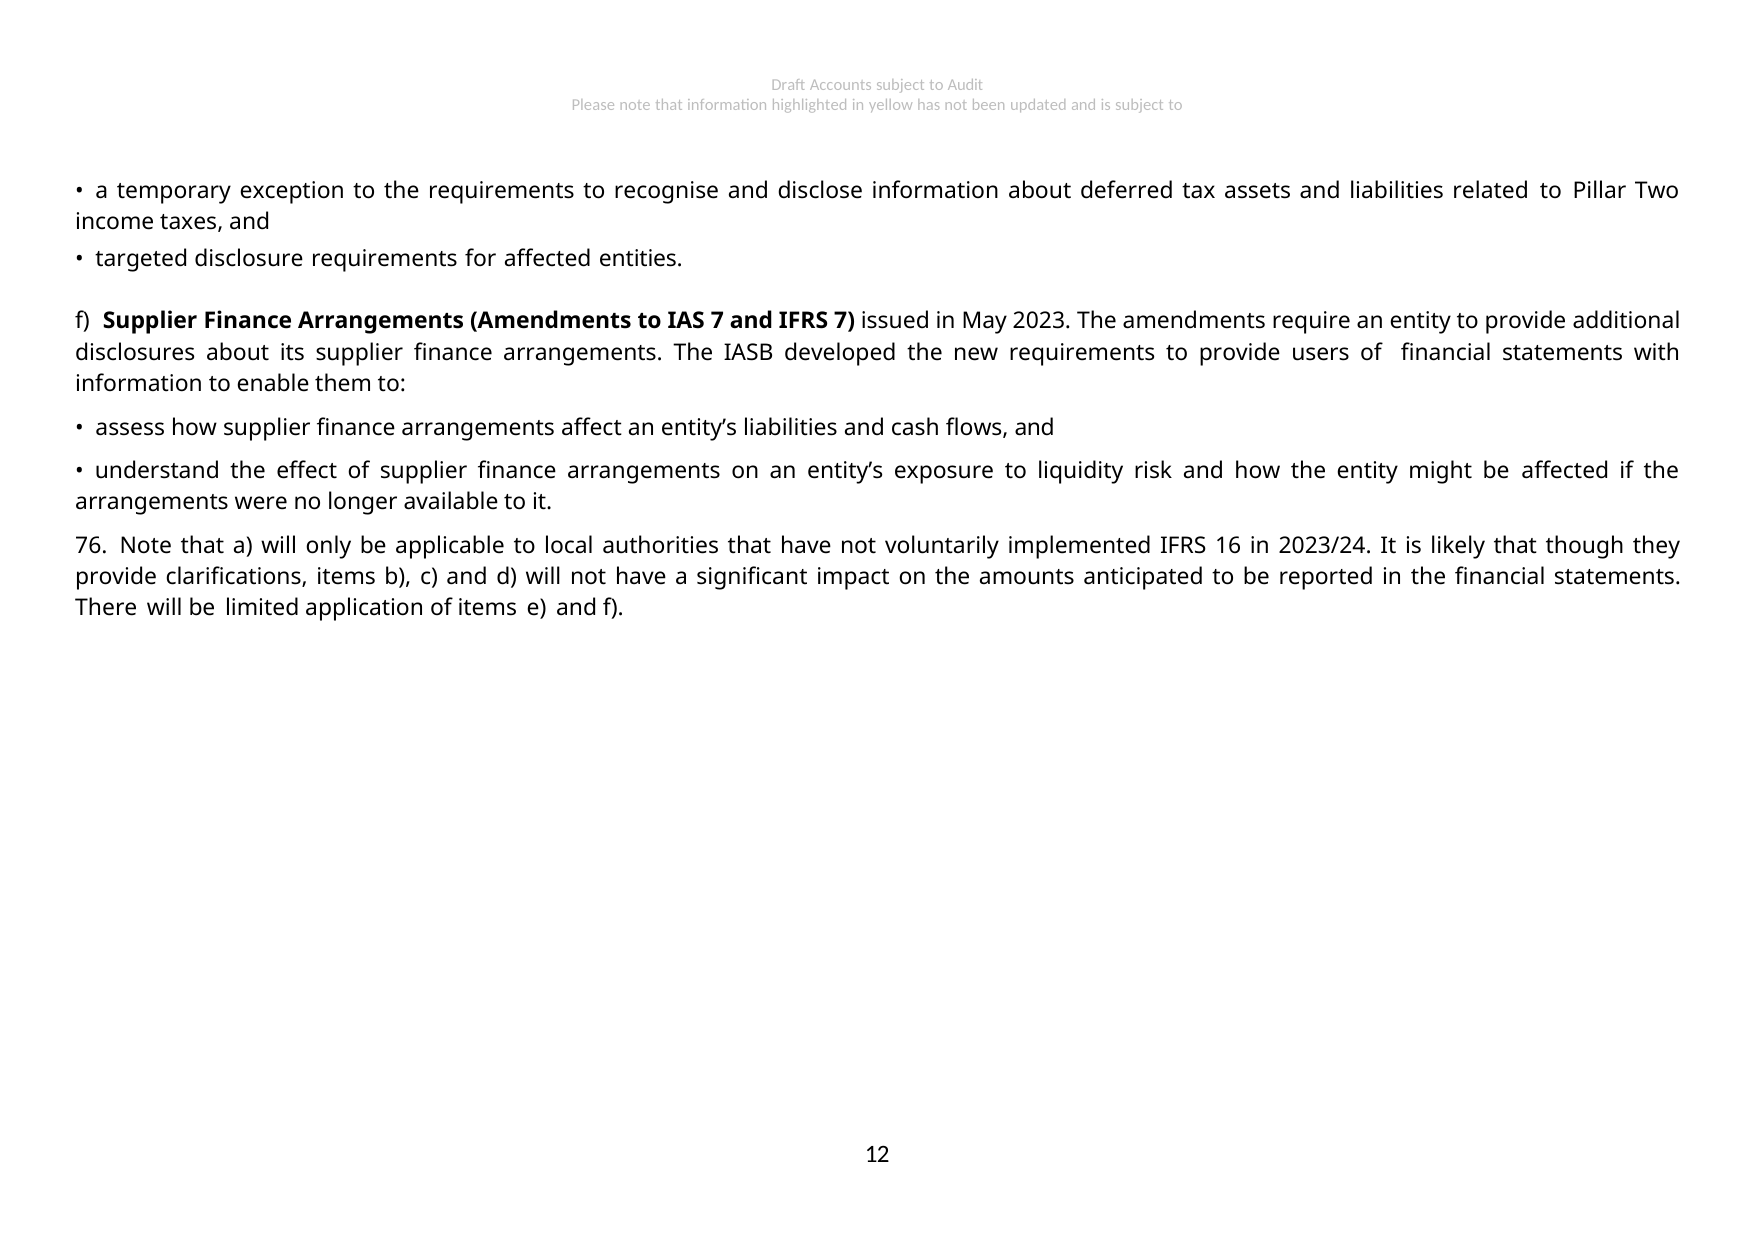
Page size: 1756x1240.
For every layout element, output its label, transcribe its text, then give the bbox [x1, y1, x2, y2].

list a temporary exception to the requirements to recognise and disclose information about deferred tax assets and liabilities related to Pillar Two income taxes, and [75, 174, 1681, 236]
list Note that a) will only be applicable to local authorities that have not voluntarily implemented IFRS 16 in 2023/24. It is likely that though they provide clarifications, items b), c) and d) will not have a significant impact on the amounts anticipated to be reported in the financial statements. There will be limited application of items e) and f). [75, 529, 1681, 622]
list Supplier Finance Arrangements (Amendments to IAS 7 and IFRS 7) issued in May 2023. The amendments require an entity to provide additional disclosures about its supplier finance arrangements. The IASB developed the new requirements to provide users of financial statements with information to enable them to: [75, 304, 1681, 398]
list targeted disclosure requirements for affected entities. [75, 242, 1695, 273]
list assess how supplier finance arrangements affect an entity’s liabilities and cash flows, and [75, 411, 1695, 442]
list understand the effect of supplier finance arrangements on an entity’s exposure to liquidity risk and how the entity might be affected if the arrangements were no longer available to it. [75, 454, 1680, 516]
